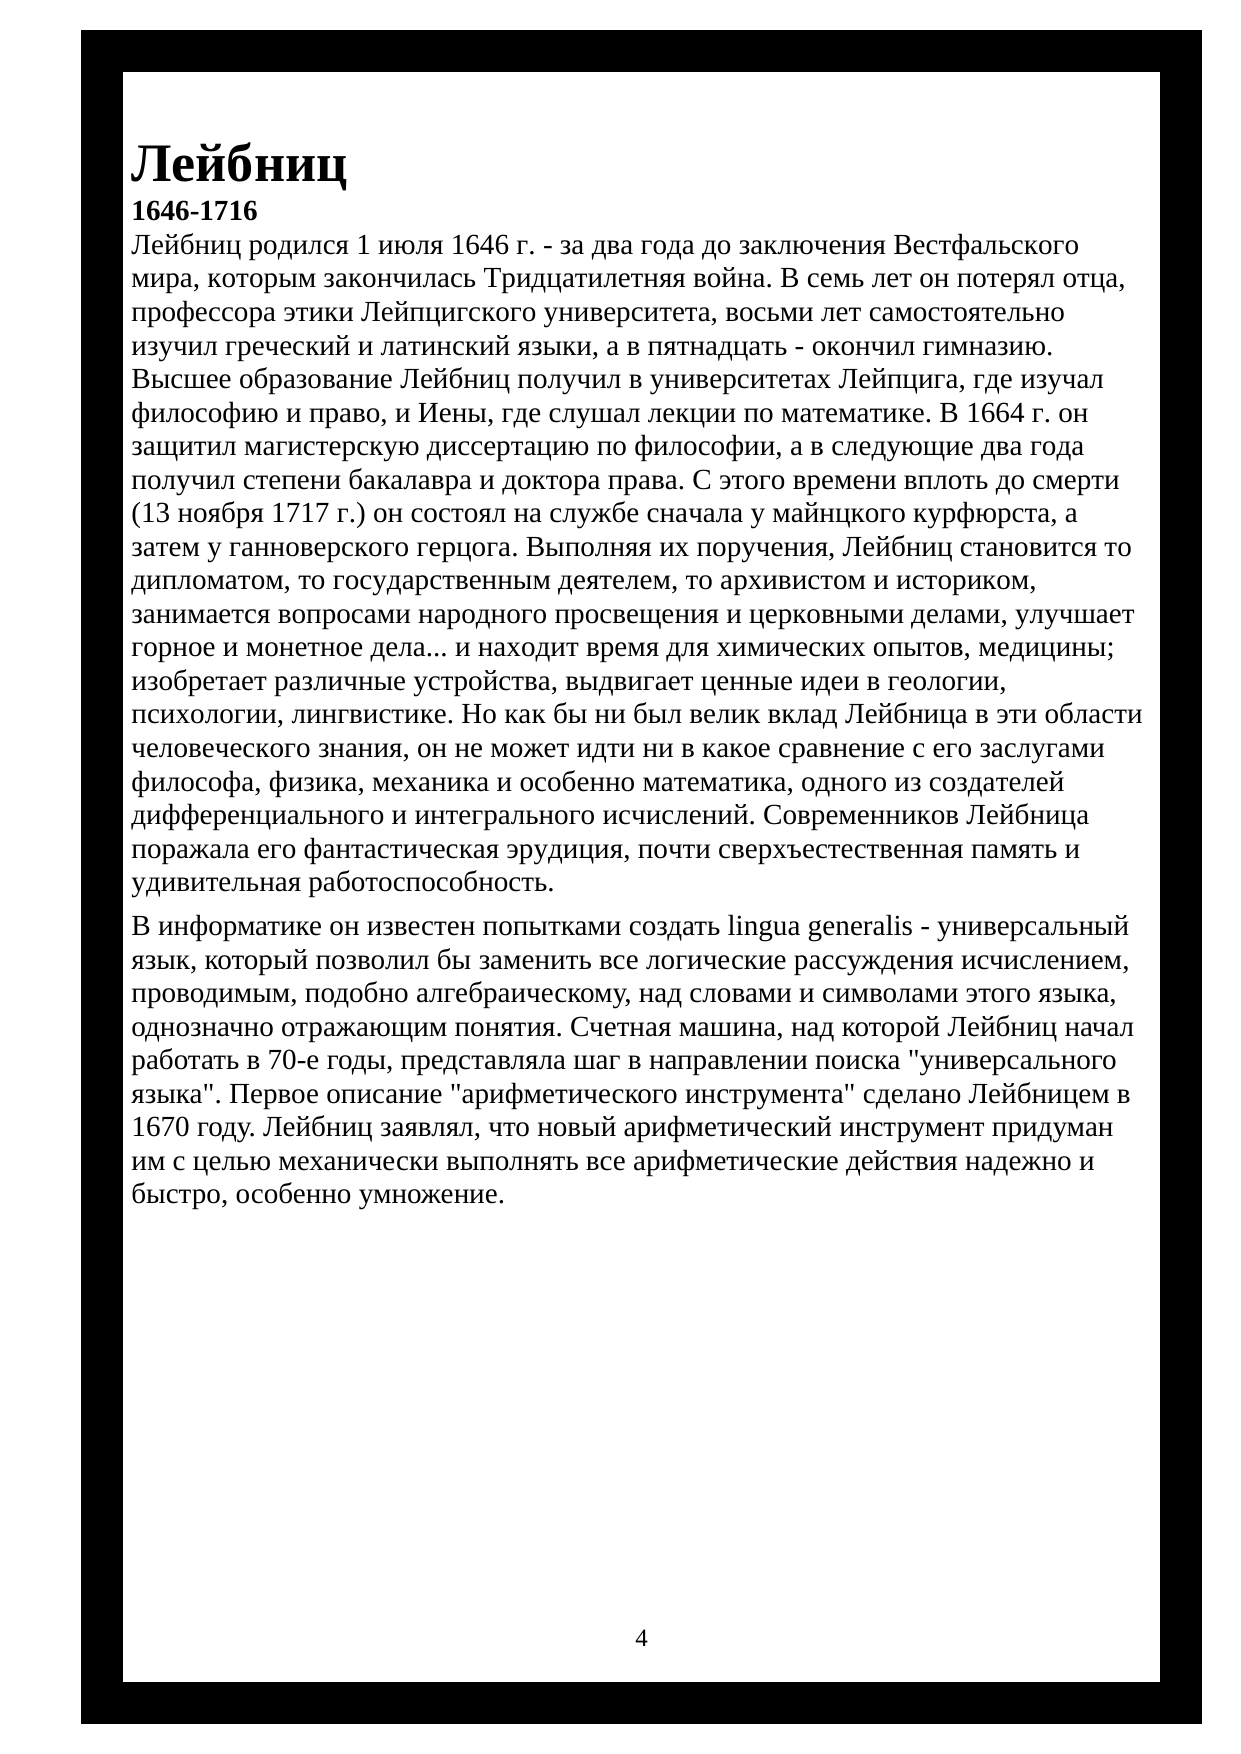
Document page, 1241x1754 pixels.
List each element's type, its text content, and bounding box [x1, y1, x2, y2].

text Лейбниц [131, 131, 1152, 193]
subtitle Лейбниц родился 1 июля 1646 г. - за два года до заключения Вестфальского мира, которым закончилась Тридцатилетняя война. В семь лет он потерял отца, профессора этики Лейпцигского университета, восьми лет самостоятельно изучил греческий и латинский языки, а в пятнадцать - окончил гимназию. Высшее образование Лейбниц получил в университетах Лейпцига, где изучал философию и право, и Иены, где слушал лекции по математике. В 1664 г. он защитил магистерскую диссертацию по философии, а в следующие два года получил степени бакалавра и доктора права. С этого времени вплоть до смерти (13 ноября 1717 г.) он состоял на службе сначала у майнцкого курфюрста, а затем у ганноверского герцога. Выполняя их поручения, Лейбниц становится то дипломатом, то государственным деятелем, то архивистом и историком, занимается вопросами народного просвещения и церковными делами, улучшает горное и монетное дела... и находит время для химических опытов, медицины; изобретает различные устройства, выдвигает ценные идеи в геологии, психологии, лингвистике. Но как бы ни был велик вклад Лейбница в эти области человеческого знания, он не может идти ни в какое сравнение с его заслугами философа, физика, механика и особенно математика, одного из создателей дифференциального и интегрального исчислений. Современников Лейбница поражала его фантастическая эрудиция, почти сверхъестественная память и удивительная работоспособность. [131, 227, 1152, 898]
subtitle 1646-1716 [131, 193, 1152, 227]
subtitle В информатике он известен попытками создать lingua generalis - универсальный язык, который позволил бы заменить все логические рассуждения исчислением, проводимым, подобно алгебраическому, над словами и символами этого языка, однозначно отражающим понятия. Счетная машина, над которой Лейбниц начал работать в 70-е годы, представляла шаг в направлении поиска "универсального языка". Первое описание "арифметического инструмента" сделано Лейбницем в 1670 году. Лейбниц заявлял, что новый арифметический инструмент придуман им с целью механически выполнять все арифметические действия надежно и быстро, особенно умножение. [131, 908, 1152, 1210]
